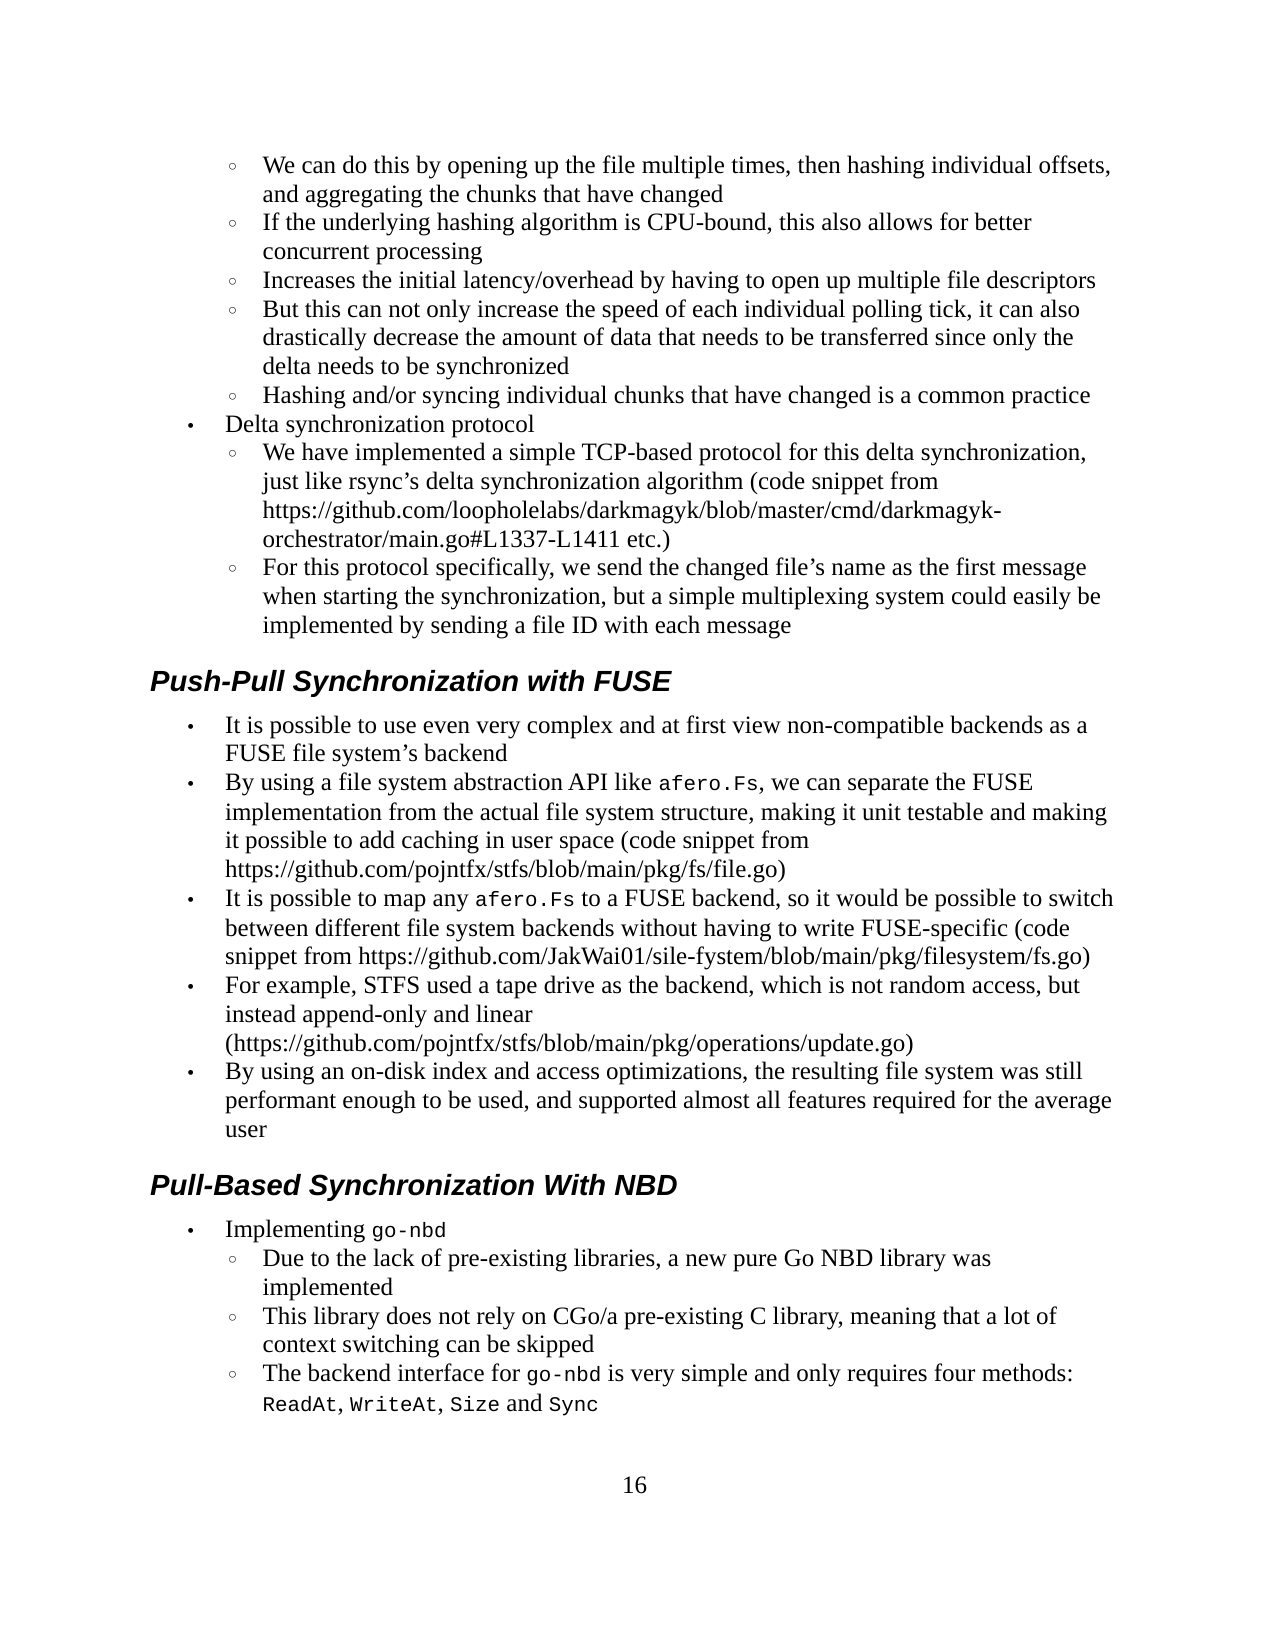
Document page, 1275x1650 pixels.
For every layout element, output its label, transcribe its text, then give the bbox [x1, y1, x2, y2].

list This library does not rely on CGo/a pre-existing C library, meaning that a lot of context switching can be skipped [225, 1301, 1125, 1358]
list We can do this by opening up the file multiple times, then hashing individual offsets, and aggregating the chunks that have changed [225, 150, 1125, 207]
list By using an on-disk index and access optimizations, the resulting file system was still performant enough to be used, and supported almost all features required for the average user [187, 1056, 1125, 1143]
list The backend interface for go-nbd is very simple and only requires four methods: ReadAt, WriteAt, Size and Sync [225, 1358, 1125, 1417]
list Hashing and/or syncing individual chunks that have changed is a common practice [225, 380, 1125, 409]
list Implementing go-nbd [187, 1214, 1125, 1243]
list For example, STFS used a tape drive as the backend, which is not random access, but instead append-only and linear (https://github.com/pojntfx/stfs/blob/main/pkg/operations/update.go) [187, 970, 1125, 1056]
list For this protocol specifically, we send the changed file’s name as the first message when starting the synchronization, but a simple multiplexing system could easily be implemented by sending a file ID with each message [225, 552, 1125, 639]
list We have implemented a simple TCP-based protocol for this delta synchronization, just like rsync’s delta synchronization algorithm (code snippet from https://github.com/loopholelabs/darkmagyk/blob/master/cmd/darkmagyk-orchestrator/main.go#L1337-L1411 etc.) [225, 437, 1125, 552]
subtitle Push-Pull Synchronization with FUSE [150, 664, 1125, 697]
list It is possible to use even very complex and at first view non-compatible backends as a FUSE file system’s backend [187, 710, 1125, 767]
list It is possible to map any afero.Fs to a FUSE backend, so it would be possible to switch between different file system backends without having to write FUSE-specific (code snippet from https://github.com/JakWai01/sile-fystem/blob/main/pkg/filesystem/fs.go) [187, 883, 1125, 970]
subtitle Pull-Based Synchronization With NBD [150, 1168, 1125, 1201]
list Increases the initial latency/overhead by having to open up multiple file descriptors [225, 265, 1125, 294]
list Due to the lack of pre-existing libraries, a new pure Go NBD library was implemented [225, 1243, 1125, 1301]
list If the underlying hashing algorithm is CPU-bound, this also allows for better concurrent processing [225, 207, 1125, 265]
list But this can not only increase the speed of each individual polling tick, it can also drastically decrease the amount of data that needs to be transferred since only the delta needs to be synchronized [225, 294, 1125, 380]
list Delta synchronization protocol [187, 409, 1125, 437]
list By using a file system abstraction API like afero.Fs, we can separate the FUSE implementation from the actual file system structure, making it unit testable and making it possible to add caching in user space (code snippet from https://github.com/pojntfx/stfs/blob/main/pkg/fs/file.go) [187, 767, 1125, 883]
